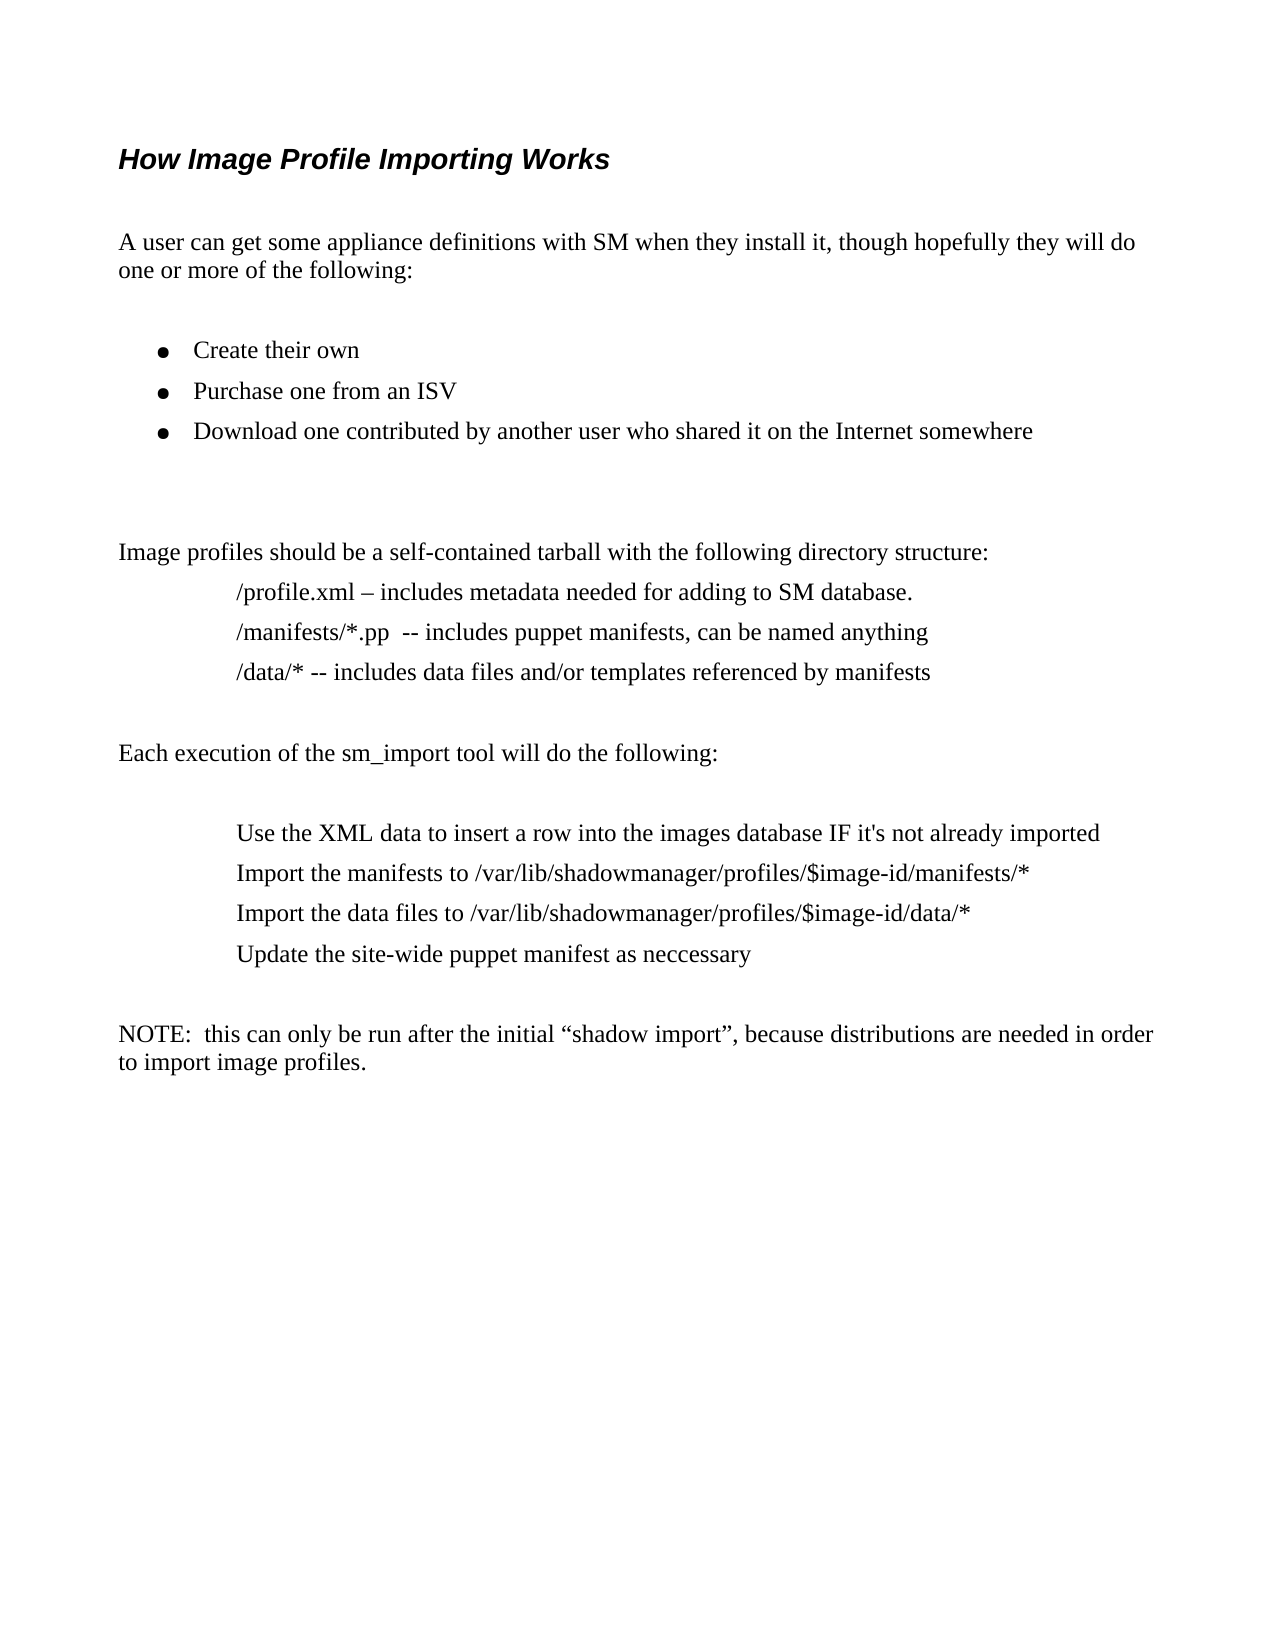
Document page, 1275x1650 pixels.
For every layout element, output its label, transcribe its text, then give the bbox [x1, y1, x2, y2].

text /data/* -- includes data files and/or templates referenced by manifests [118, 658, 1157, 686]
subtitle How Image Profile Importing Works [118, 143, 1157, 176]
text /manifests/*.pp -- includes puppet manifests, can be named anything [118, 618, 1157, 646]
text Import the manifests to /var/lib/shadowmanager/profiles/$image-id/manifests/* [118, 859, 1157, 887]
text Use the XML data to insert a row into the images database IF it's not already imported [118, 819, 1157, 847]
text Each execution of the sm_import tool will do the following: [118, 739, 1157, 766]
text Update the site-wide puppet manifest as neccessary [118, 940, 1157, 967]
list Purchase one from an ISV [156, 377, 1157, 404]
list Create their own [156, 337, 1157, 364]
list Download one contributed by another user who shared it on the Internet somewhere [156, 417, 1157, 445]
text NOTE: this can only be run after the initial “shadow import”, because distributions are needed in order to import image profiles. [118, 1020, 1157, 1076]
text /profile.xml – includes metadata needed for adding to SM database. [118, 578, 1157, 606]
text A user can get some appliance definitions with SM when they install it, though hopefully they will do one or more of the following: [118, 228, 1157, 284]
text Image profiles should be a self-contained tarball with the following directory structure: [118, 538, 1157, 565]
text Import the data files to /var/lib/shadowmanager/profiles/$image-id/data/* [118, 899, 1157, 927]
